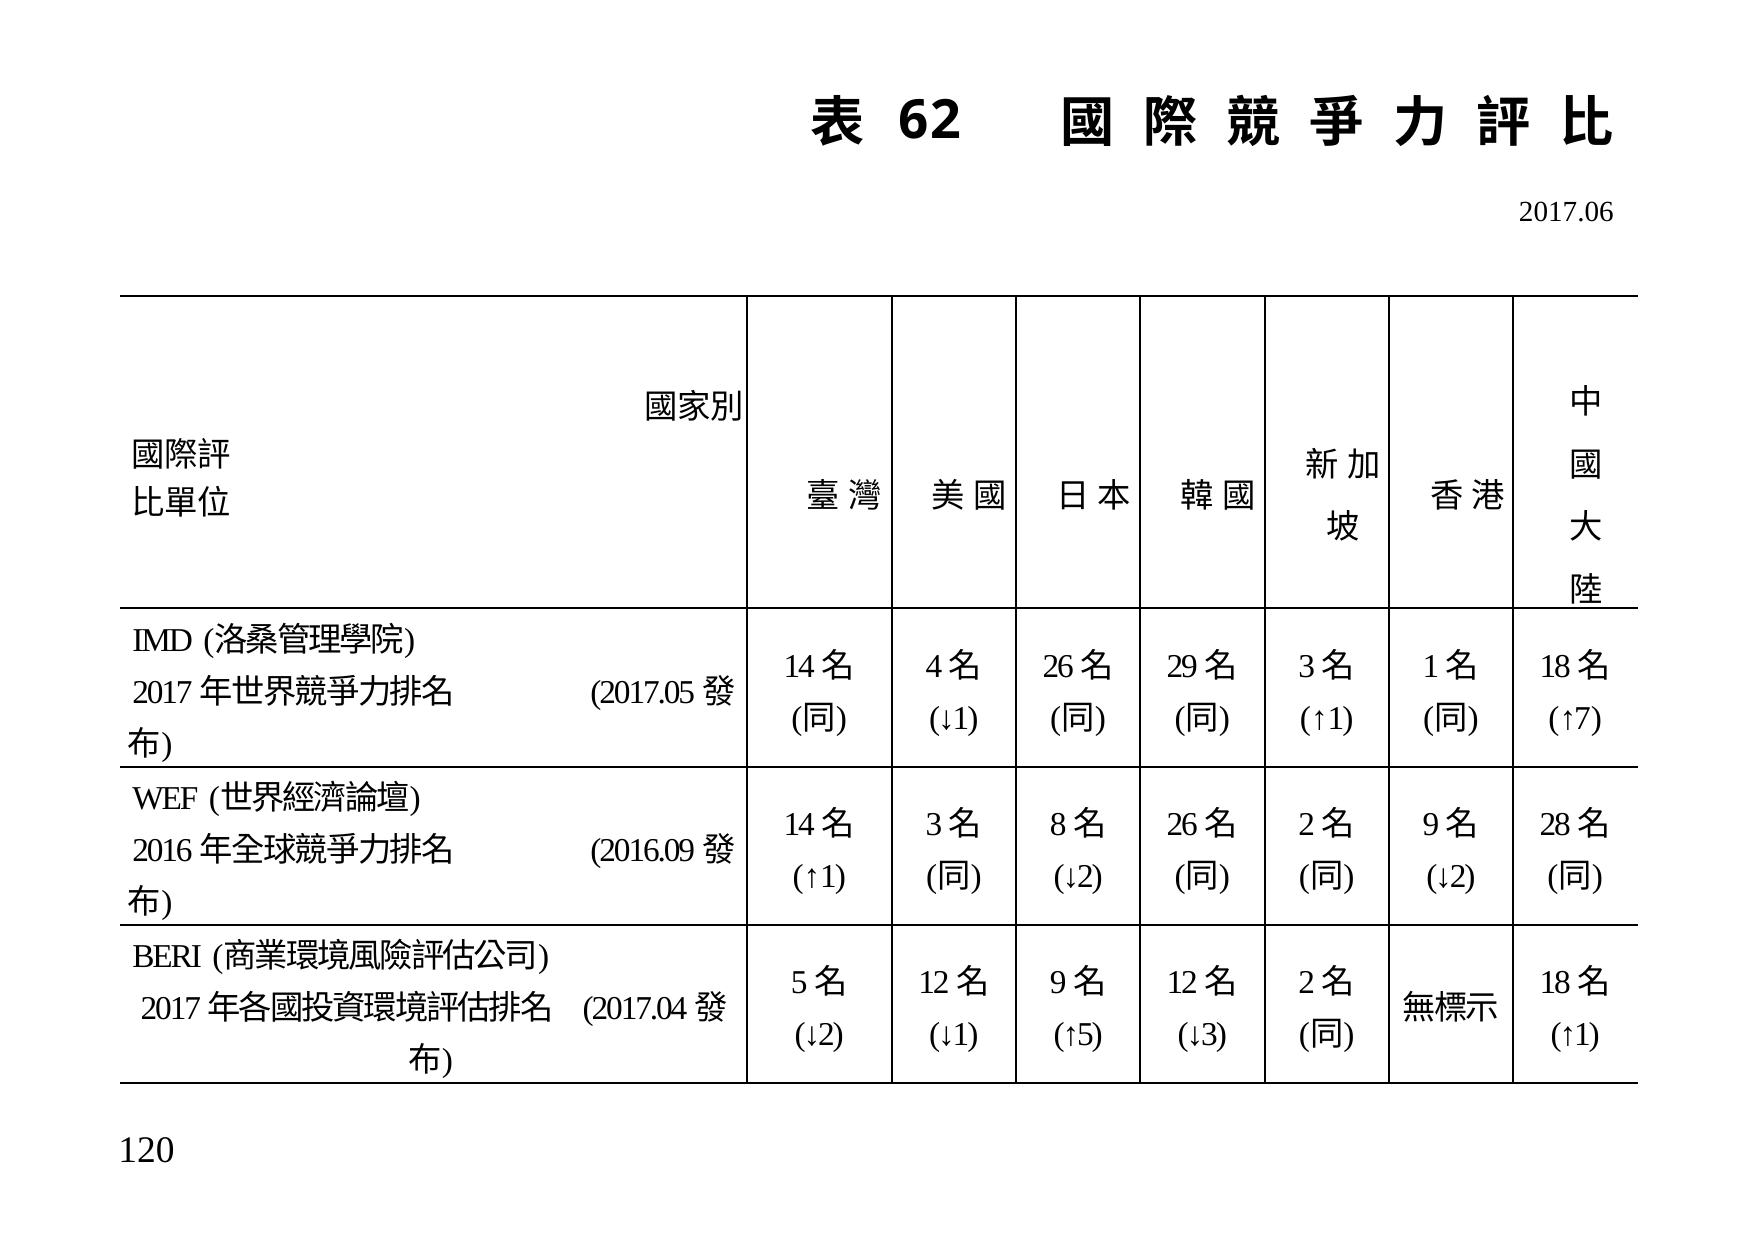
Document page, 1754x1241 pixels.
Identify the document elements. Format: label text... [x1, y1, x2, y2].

table_header 日本 [1017, 297, 1139, 607]
table_header 國家別 國際評 比單位 [120, 297, 746, 607]
table_cell 26名 (同) [1141, 768, 1264, 924]
table_cell BERI (商業環境風險評估公司) 2017年各國投資環境評估排名 (2017.04發布) [120, 926, 746, 1082]
table_cell 2名 (同) [1266, 768, 1388, 924]
table_header 臺灣 [748, 297, 891, 607]
table_header 韓國 [1141, 297, 1264, 607]
table_cell 18名 (↑1) [1514, 926, 1637, 1082]
table_header 香港 [1390, 297, 1512, 607]
table_cell 4名 (↓1) [893, 609, 1015, 766]
table_cell IMD (洛桑管理學院) 2017年世界競爭力排名 (2017.05發布) [120, 609, 746, 766]
table_header 新加坡 [1266, 297, 1388, 607]
table_cell 無標示 [1390, 926, 1512, 1082]
table_cell WEF (世界經濟論壇) 2016年全球競爭力排名 (2016.09發布) [120, 768, 746, 924]
table_cell 12名 (↓3) [1141, 926, 1264, 1082]
table_cell 9名 (↑5) [1017, 926, 1139, 1082]
table_cell 1名 (同) [1390, 609, 1512, 766]
table_header 中國 大陸 [1514, 297, 1637, 607]
table_header 美國 [893, 297, 1015, 607]
table_cell 28名 (同) [1514, 768, 1637, 924]
table_cell 5名 (↓2) [748, 926, 891, 1082]
table_cell 9名 (↓2) [1390, 768, 1512, 924]
table_cell 3名 (同) [893, 768, 1015, 924]
table_cell 3名 (↑1) [1266, 609, 1388, 766]
table_cell 2名 (同) [1266, 926, 1388, 1082]
table_cell 26名 (同) [1017, 609, 1139, 766]
table_cell 8名 (↓2) [1017, 768, 1139, 924]
table_cell 18名 (↑7) [1514, 609, 1637, 766]
table_cell 29名 (同) [1141, 609, 1264, 766]
table_cell 14名 (同) [748, 609, 891, 766]
text 2017.06 [128, 170, 1628, 232]
subtitle 表62 國際競爭力評比 [128, 45, 1628, 170]
table_cell 12名 (↓1) [893, 926, 1015, 1082]
table_cell 14名 (↑1) [748, 768, 891, 924]
